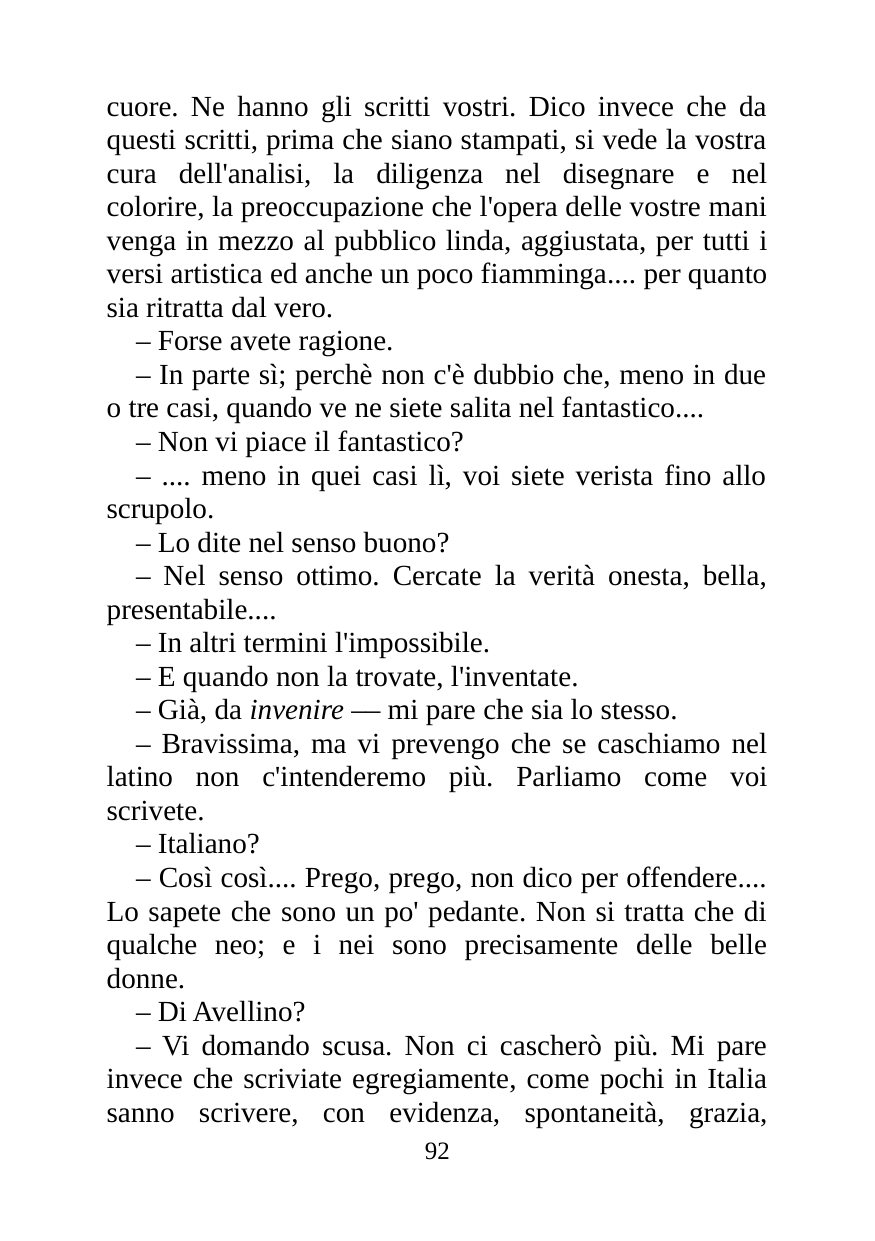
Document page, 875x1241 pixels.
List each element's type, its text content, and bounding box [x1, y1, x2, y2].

text – Forse avete ragione. [106, 323, 768, 357]
text – Non vi piace il fantastico? [106, 424, 768, 458]
text – Di Avellino? [106, 994, 768, 1028]
text – Già, da invenire –– mi pare che sia lo stesso. [106, 692, 768, 726]
text – Italiano? [106, 827, 768, 860]
text – Lo dite nel senso buono? [106, 525, 768, 558]
text – In parte sì; perchè non c'è dubbio che, meno in due o tre casi, quando ve ne siete salita nel fantastico.... [106, 357, 768, 424]
text – In altri termini l'impossibile. [106, 625, 768, 659]
text cuore. Ne hanno gli scritti vostri. Dico invece che da questi scritti, prima che siano stampati, si vede la vostra cura dell'analisi, la diligenza nel disegnare e nel colorire, la preoccupazione che l'opera delle vostre mani venga in mezzo al pubblico linda, aggiustata, per tutti i versi artistica ed anche un poco fiamminga.... per quanto sia ritratta dal vero. [106, 89, 768, 323]
text – Nel senso ottimo. Cercate la verità onesta, bella, presentabile.... [106, 558, 768, 625]
text – E quando non la trovate, l'inventate. [106, 659, 768, 692]
text – .... meno in quei casi lì, voi siete verista fino allo scrupolo. [106, 458, 768, 525]
text – Bravissima, ma vi prevengo che se caschiamo nel latino non c'intenderemo più. Parliamo come voi scrivete. [106, 726, 768, 827]
text – Così così.... Prego, prego, non dico per offendere.... Lo sapete che sono un po' pedante. Non si tratta che di qualche neo; e i nei sono precisamente delle belle donne. [106, 860, 768, 994]
text – Vi domando scusa. Non ci cascherò più. Mi pare invece che scriviate egregiamente, come pochi in Italia sanno scrivere, con evidenza, spontaneità, grazia, [106, 1028, 768, 1128]
